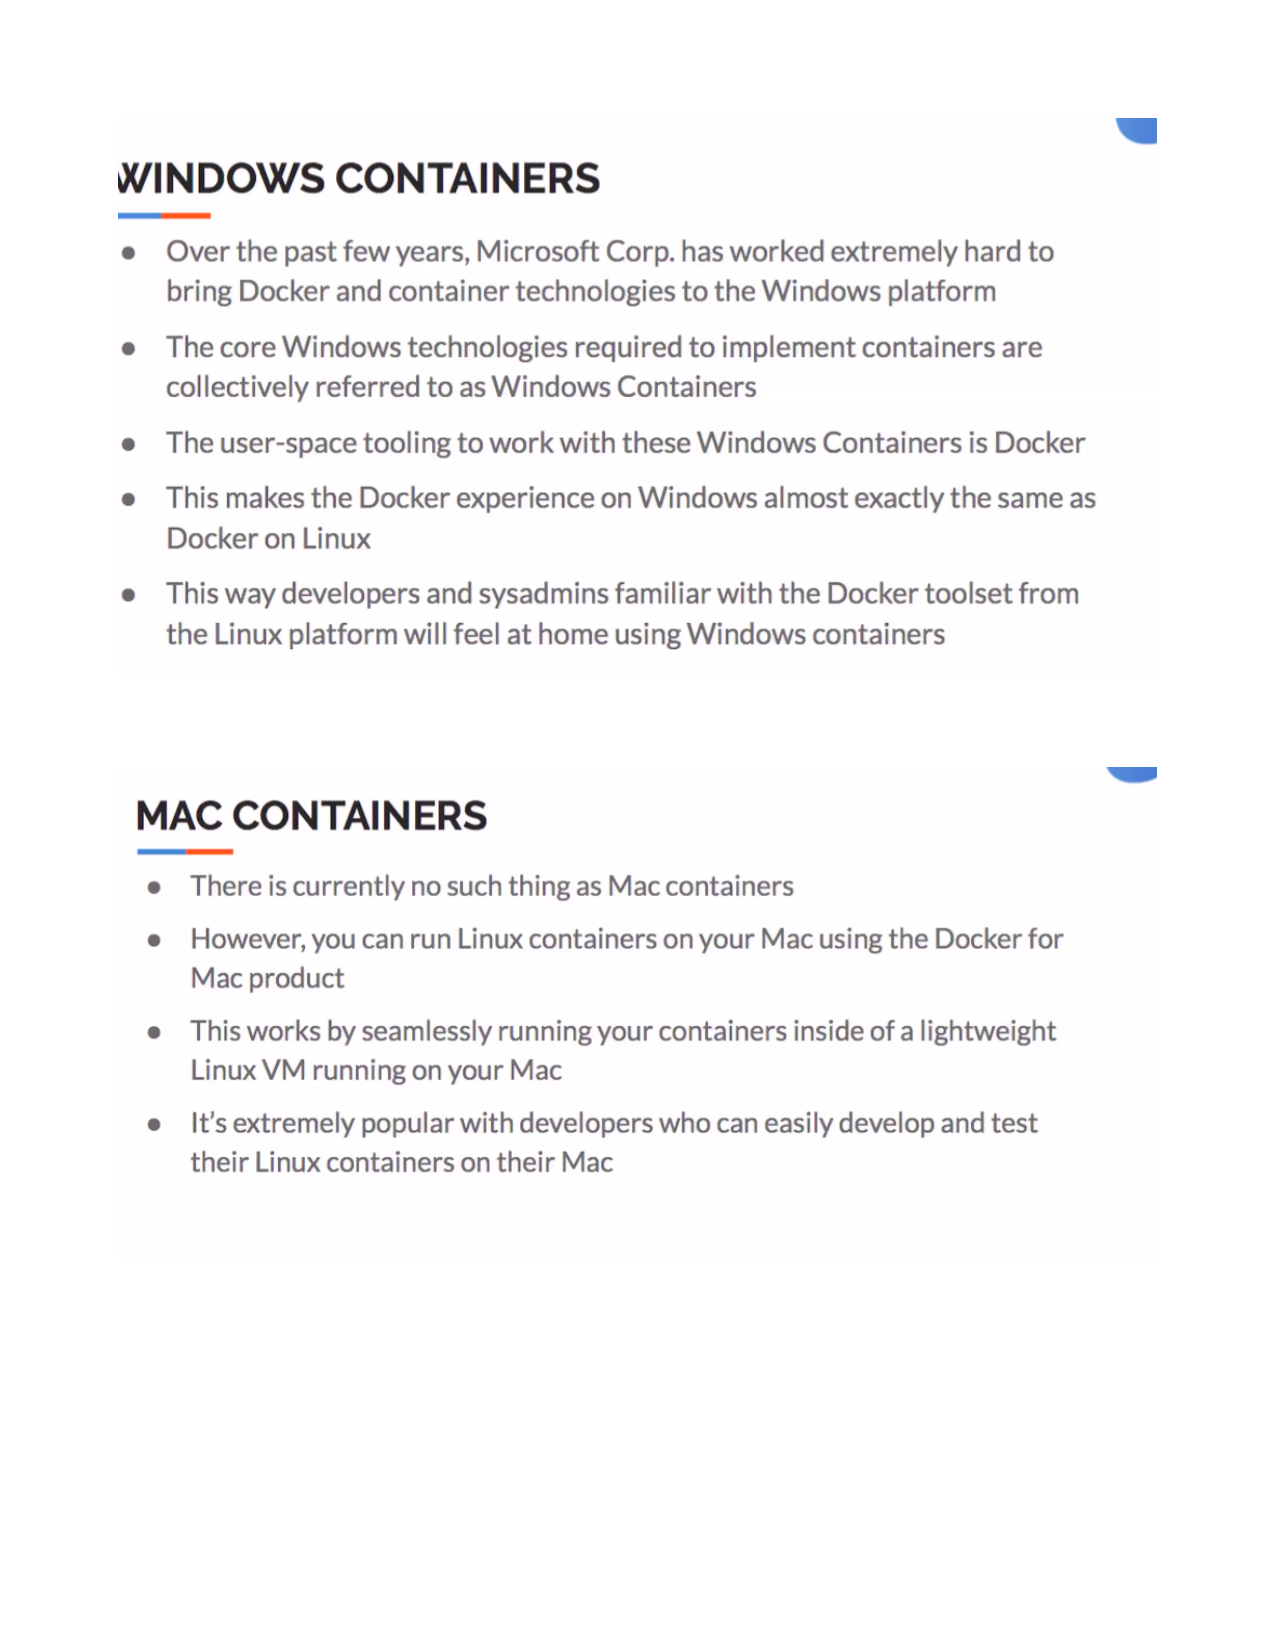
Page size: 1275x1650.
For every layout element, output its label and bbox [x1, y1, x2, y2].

picture [118, 767, 1157, 1259]
picture [118, 118, 1157, 676]
